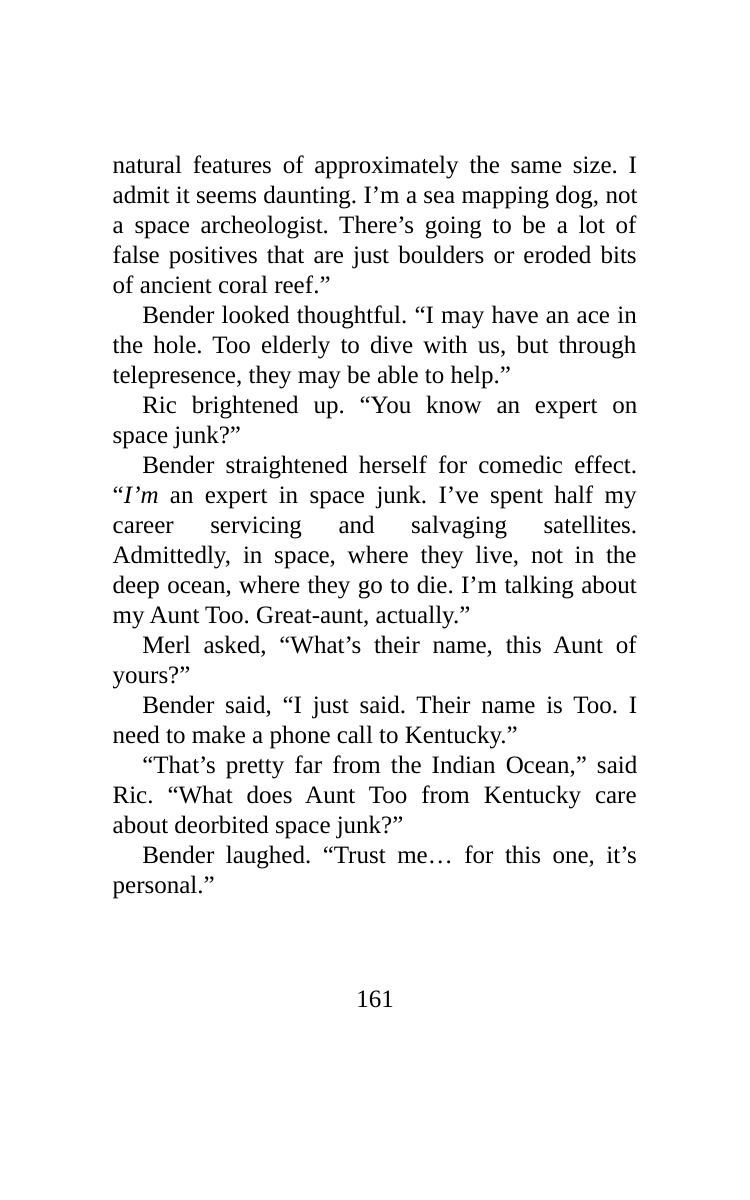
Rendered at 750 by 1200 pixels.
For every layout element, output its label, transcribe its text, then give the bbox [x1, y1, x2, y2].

text Bender straightened herself for comedic effect. “I’m an expert in space junk. I’ve spent half my career servicing and salvaging satellites. Admittedly, in space, where they live, not in the deep ocean, where they go to die. I’m talking about my Aunt Too. Great-aunt, actually.” [112, 450, 637, 630]
text Bender looked thoughtful. “I may have an ace in the hole. Too elderly to dive with us, but through telepresence, they may be able to help.” [112, 300, 637, 390]
text Bender laughed. “Trust me… for this one, it’s personal.” [112, 840, 637, 900]
text Merl asked, “What’s their name, this Aunt of yours?” [112, 630, 637, 690]
text Ric brightened up. “You know an expert on space junk?” [112, 390, 637, 450]
text natural features of approximately the same size. I admit it seems daunting. I’m a sea mapping dog, not a space archeologist. There’s going to be a lot of false positives that are just boulders or eroded bits of ancient coral reef.” [112, 150, 637, 300]
text “That’s pretty far from the Indian Ocean,” said Ric. “What does Aunt Too from Kentucky care about deorbited space junk?” [112, 750, 637, 840]
text Bender said, “I just said. Their name is Too. I need to make a phone call to Kentucky.” [112, 690, 637, 750]
